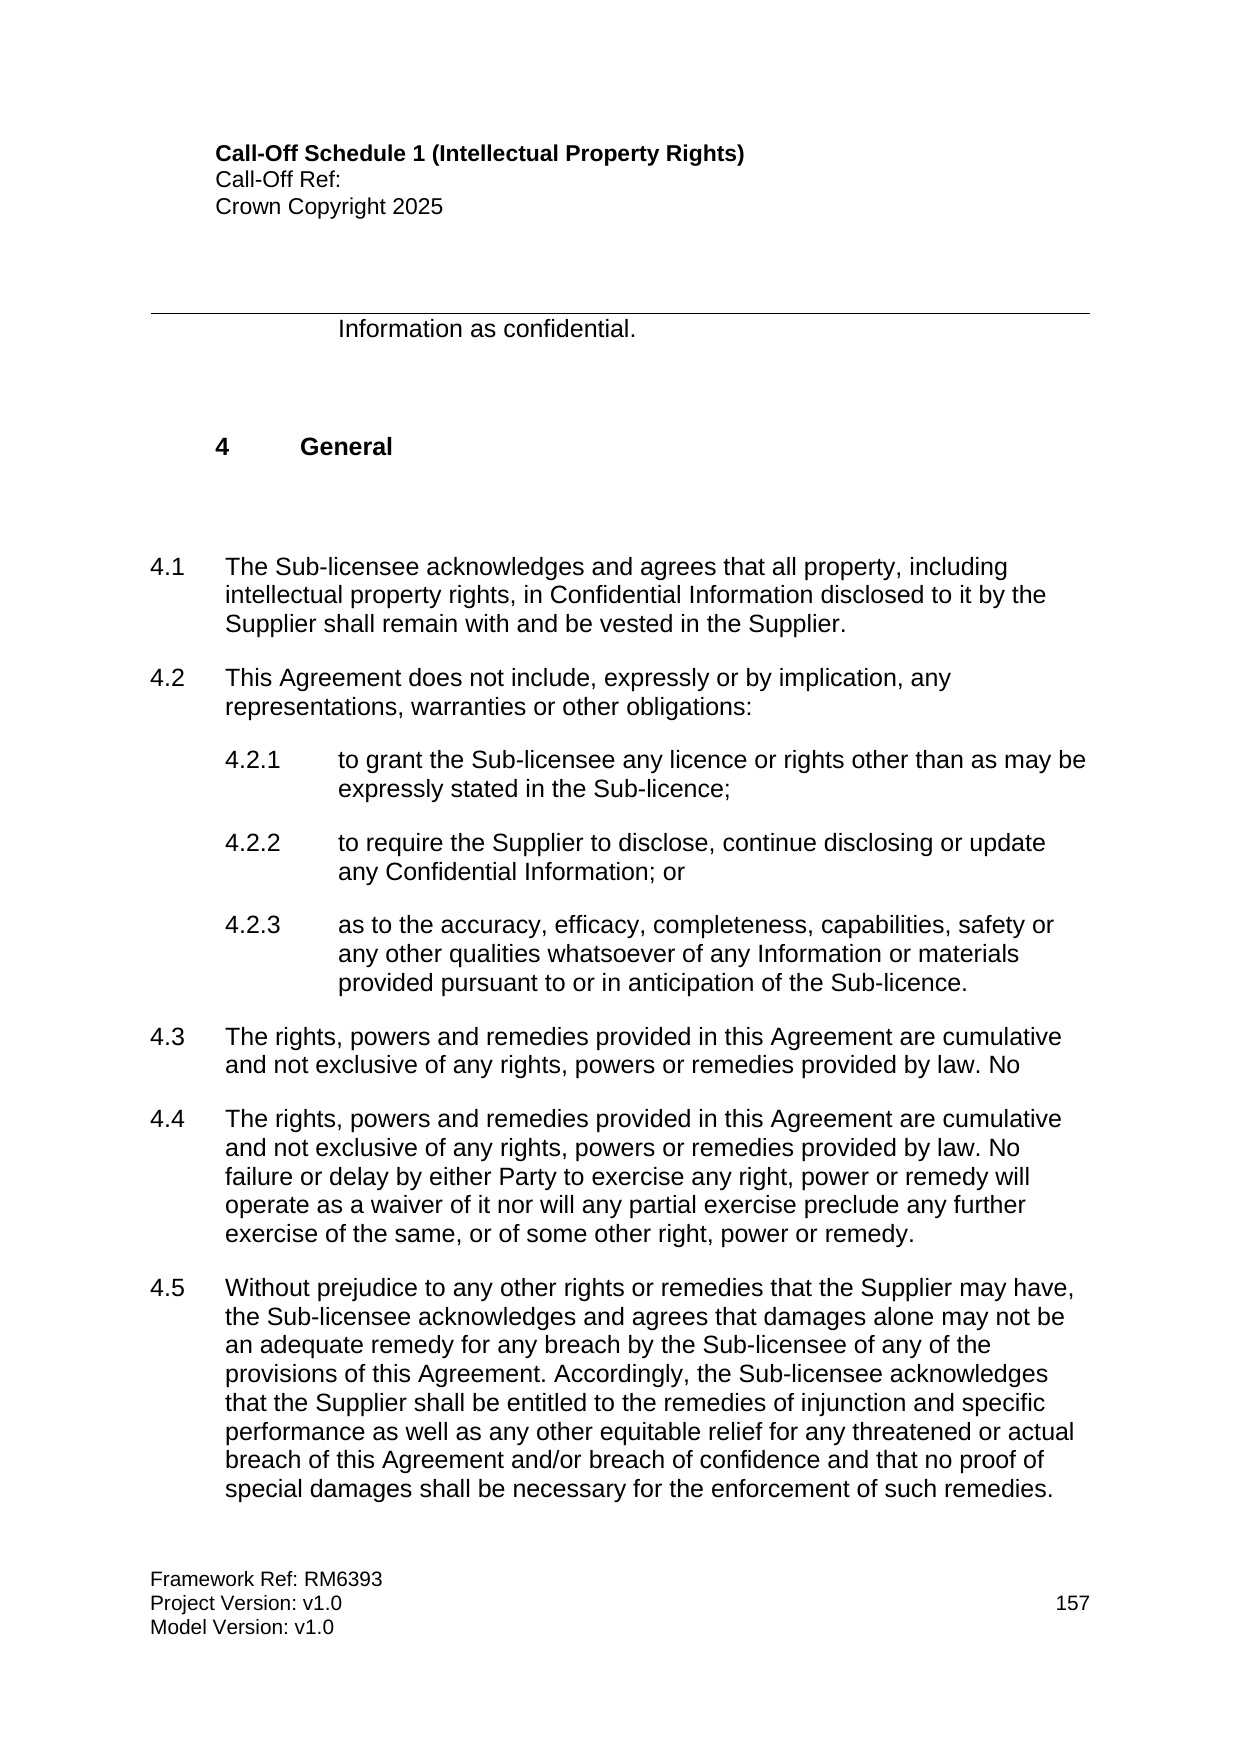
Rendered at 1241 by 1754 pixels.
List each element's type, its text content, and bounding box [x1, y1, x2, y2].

list The rights, powers and remedies provided in this Agreement are cumulative and not exclusive of any rights, powers or remedies provided by law. No failure or delay by either Party to exercise any right, power or remedy will operate as a waiver of it nor will any partial exercise preclude any further exercise of the same, or of some other right, power or remedy. [150, 1104, 1090, 1248]
list General [151, 368, 1089, 526]
list to require the Supplier to disclose, continue disclosing or update any Confidential Information; or [225, 828, 1090, 886]
list Information as confidential. [225, 313, 1090, 342]
list as to the accuracy, efficacy, completeness, capabilities, safety or any other qualities whatsoever of any Information or materials provided pursuant to or in anticipation of the Sub-licence. [225, 911, 1090, 997]
list The rights, powers and remedies provided in this Agreement are cumulative and not exclusive of any rights, powers or remedies provided by law. No [150, 1022, 1090, 1079]
list The Sub-licensee acknowledges and agrees that all property, including intellectual property rights, in Confidential Information disclosed to it by the Supplier shall remain with and be vested in the Supplier. [150, 552, 1090, 638]
list to grant the Sub-licensee any licence or rights other than as may be expressly stated in the Sub-licence; [225, 746, 1090, 803]
list Without prejudice to any other rights or remedies that the Supplier may have, the Sub-licensee acknowledges and agrees that damages alone may not be an adequate remedy for any breach by the Sub-licensee of any of the provisions of this Agreement. Accordingly, the Sub-licensee acknowledges that the Supplier shall be entitled to the remedies of injunction and specific performance as well as any other equitable relief for any threatened or actual breach of this Agreement and/or breach of confidence and that no proof of special damages shall be necessary for the enforcement of such remedies. [150, 1273, 1090, 1503]
list This Agreement does not include, expressly or by implication, any representations, warranties or other obligations: [150, 663, 1090, 721]
